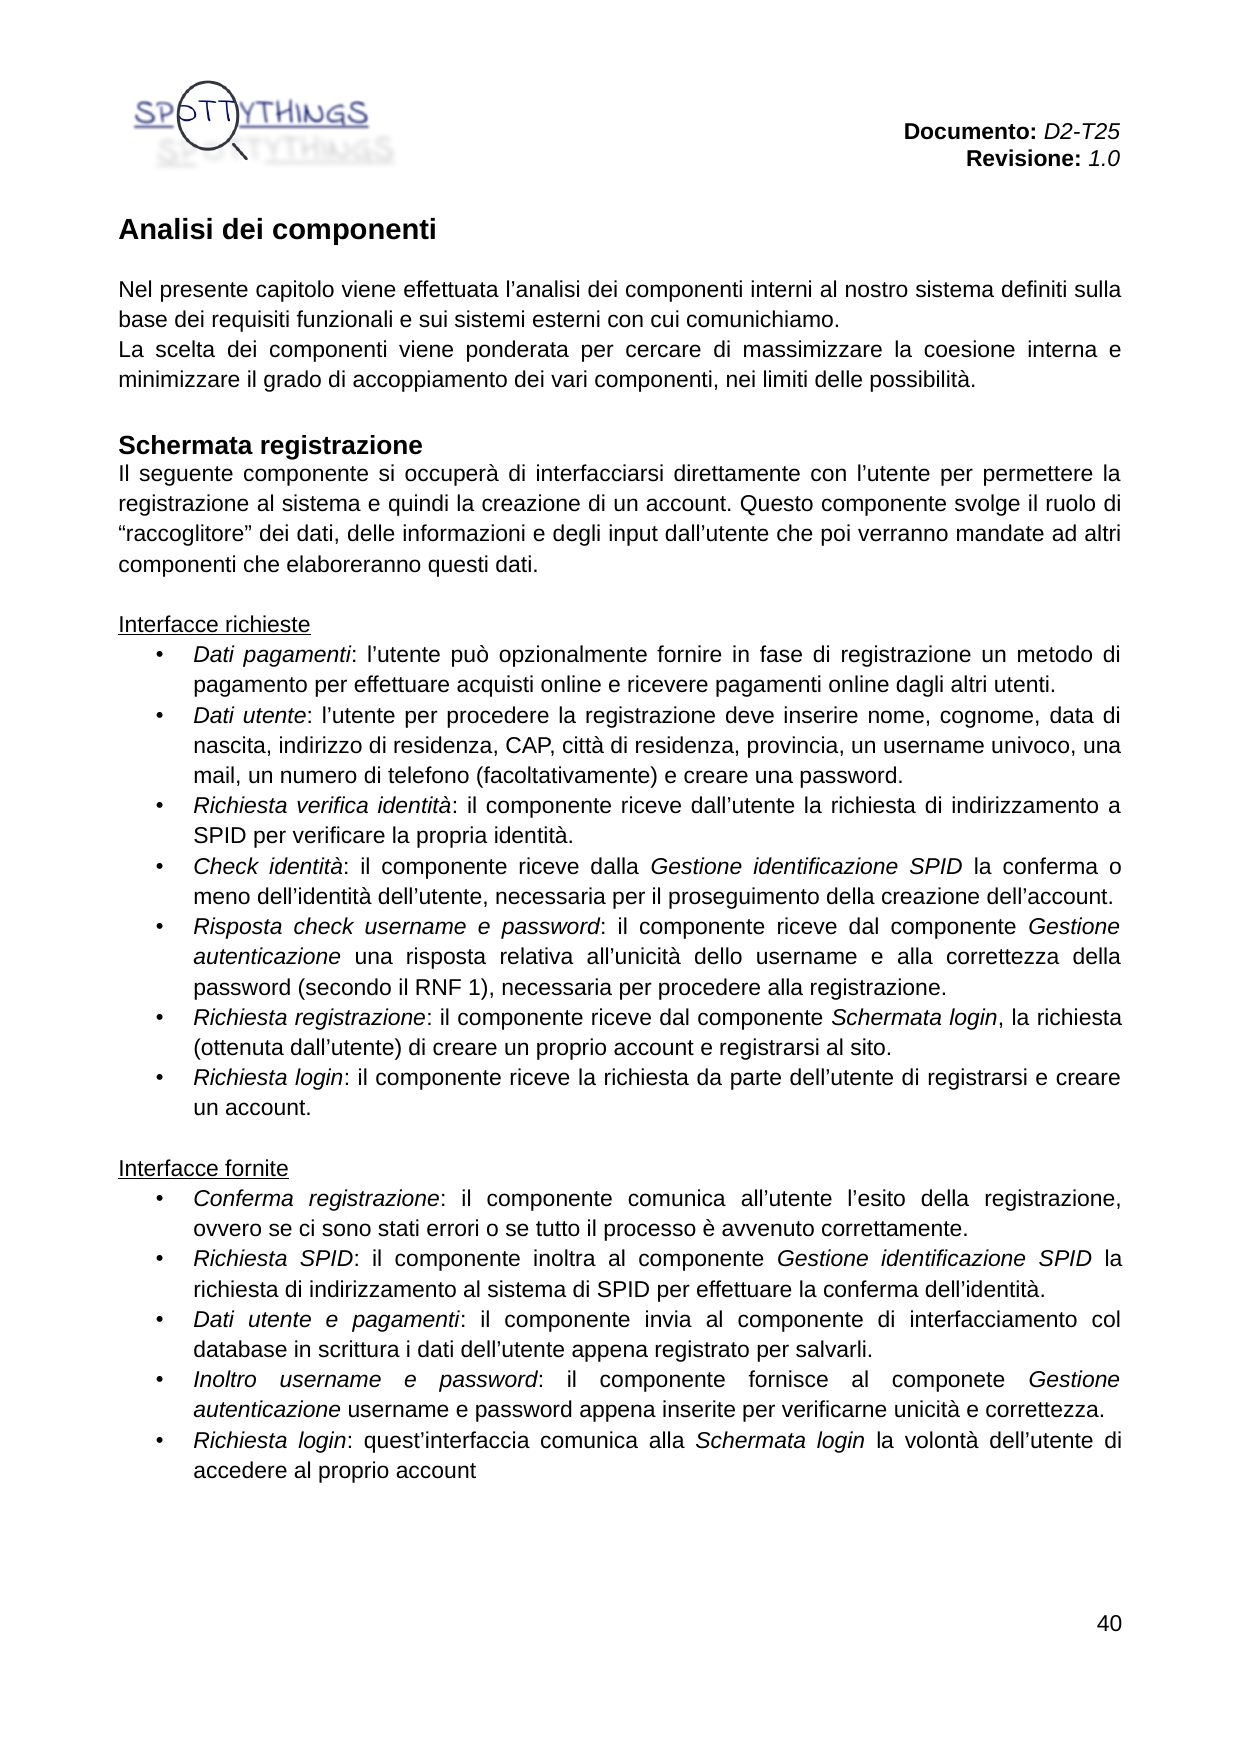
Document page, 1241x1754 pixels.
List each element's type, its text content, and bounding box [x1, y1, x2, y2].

subtitle Schermata registrazione [118, 430, 1122, 460]
text Nel presente capitolo viene effettuata l’analisi dei componenti interni al nostro sistema definiti sulla base dei requisiti funzionali e sui sistemi esterni con cui comunichiamo. [118, 276, 1122, 332]
text Interfacce fornite [118, 1155, 1122, 1181]
list Risposta check username e password: il componente riceve dal componente Gestione autenticazione una risposta relativa all’unicità dello username e alla correttezza della password (secondo il RNF 1), necessaria per procedere alla registrazione. [156, 913, 1122, 1000]
subtitle Analisi dei componenti [118, 212, 1122, 246]
list Conferma registrazione: il componente comunica all’utente l’esito della registrazione, ovvero se ci sono stati errori o se tutto il processo è avvenuto correttamente. [156, 1185, 1122, 1242]
text Interfacce richieste [118, 611, 1122, 637]
text Il seguente componente si occuperà di interfacciarsi direttamente con l’utente per permettere la registrazione al sistema e quindi la creazione di un account. Questo componente svolge il ruolo di “raccoglitore” dei dati, delle informazioni e degli input dall’utente che poi verranno mandate ad altri componenti che elaboreranno questi dati. [118, 460, 1122, 577]
list Richiesta registrazione: il componente riceve dal componente Schermata login, la richiesta (ottenuta dall’utente) di creare un proprio account e registrarsi al sito. [156, 1004, 1122, 1060]
list Dati pagamenti: l’utente può opzionalmente fornire in fase di registrazione un metodo di pagamento per effettuare acquisti online e ricevere pagamenti online dagli altri utenti. [156, 641, 1122, 698]
list Inoltro username e password: il componente fornisce al componete Gestione autenticazione username e password appena inserite per verificarne unicità e correttezza. [156, 1366, 1122, 1423]
list Richiesta login: quest’interfaccia comunica alla Schermata login la volontà dell’utente di accedere al proprio account [156, 1427, 1122, 1483]
list Richiesta SPID: il componente inoltra al componente Gestione identificazione SPID la richiesta di indirizzamento al sistema di SPID per effettuare la conferma dell’identità. [156, 1245, 1122, 1302]
list Check identità: il componente riceve dalla Gestione identificazione SPID la conferma o meno dell’identità dell’utente, necessaria per il proseguimento della creazione dell’account. [156, 853, 1122, 909]
list Dati utente: l’utente per procedere la registrazione deve inserire nome, cognome, data di nascita, indirizzo di residenza, CAP, città di residenza, provincia, un username univoco, una mail, un numero di telefono (facoltativamente) e creare una password. [156, 702, 1122, 788]
picture [123, 73, 399, 187]
list Richiesta verifica identità: il componente riceve dall’utente la richiesta di indirizzamento a SPID per verificare la propria identità. [156, 792, 1122, 849]
text La scelta dei componenti viene ponderata per cercare di massimizzare la coesione interna e minimizzare il grado di accoppiamento dei vari componenti, nei limiti delle possibilità. [118, 336, 1122, 393]
list Richiesta login: il componente riceve la richiesta da parte dell’utente di registrarsi e creare un account. [156, 1064, 1122, 1121]
list Dati utente e pagamenti: il componente invia al componente di interfacciamento col database in scrittura i dati dell’utente appena registrato per salvarli. [156, 1306, 1122, 1362]
